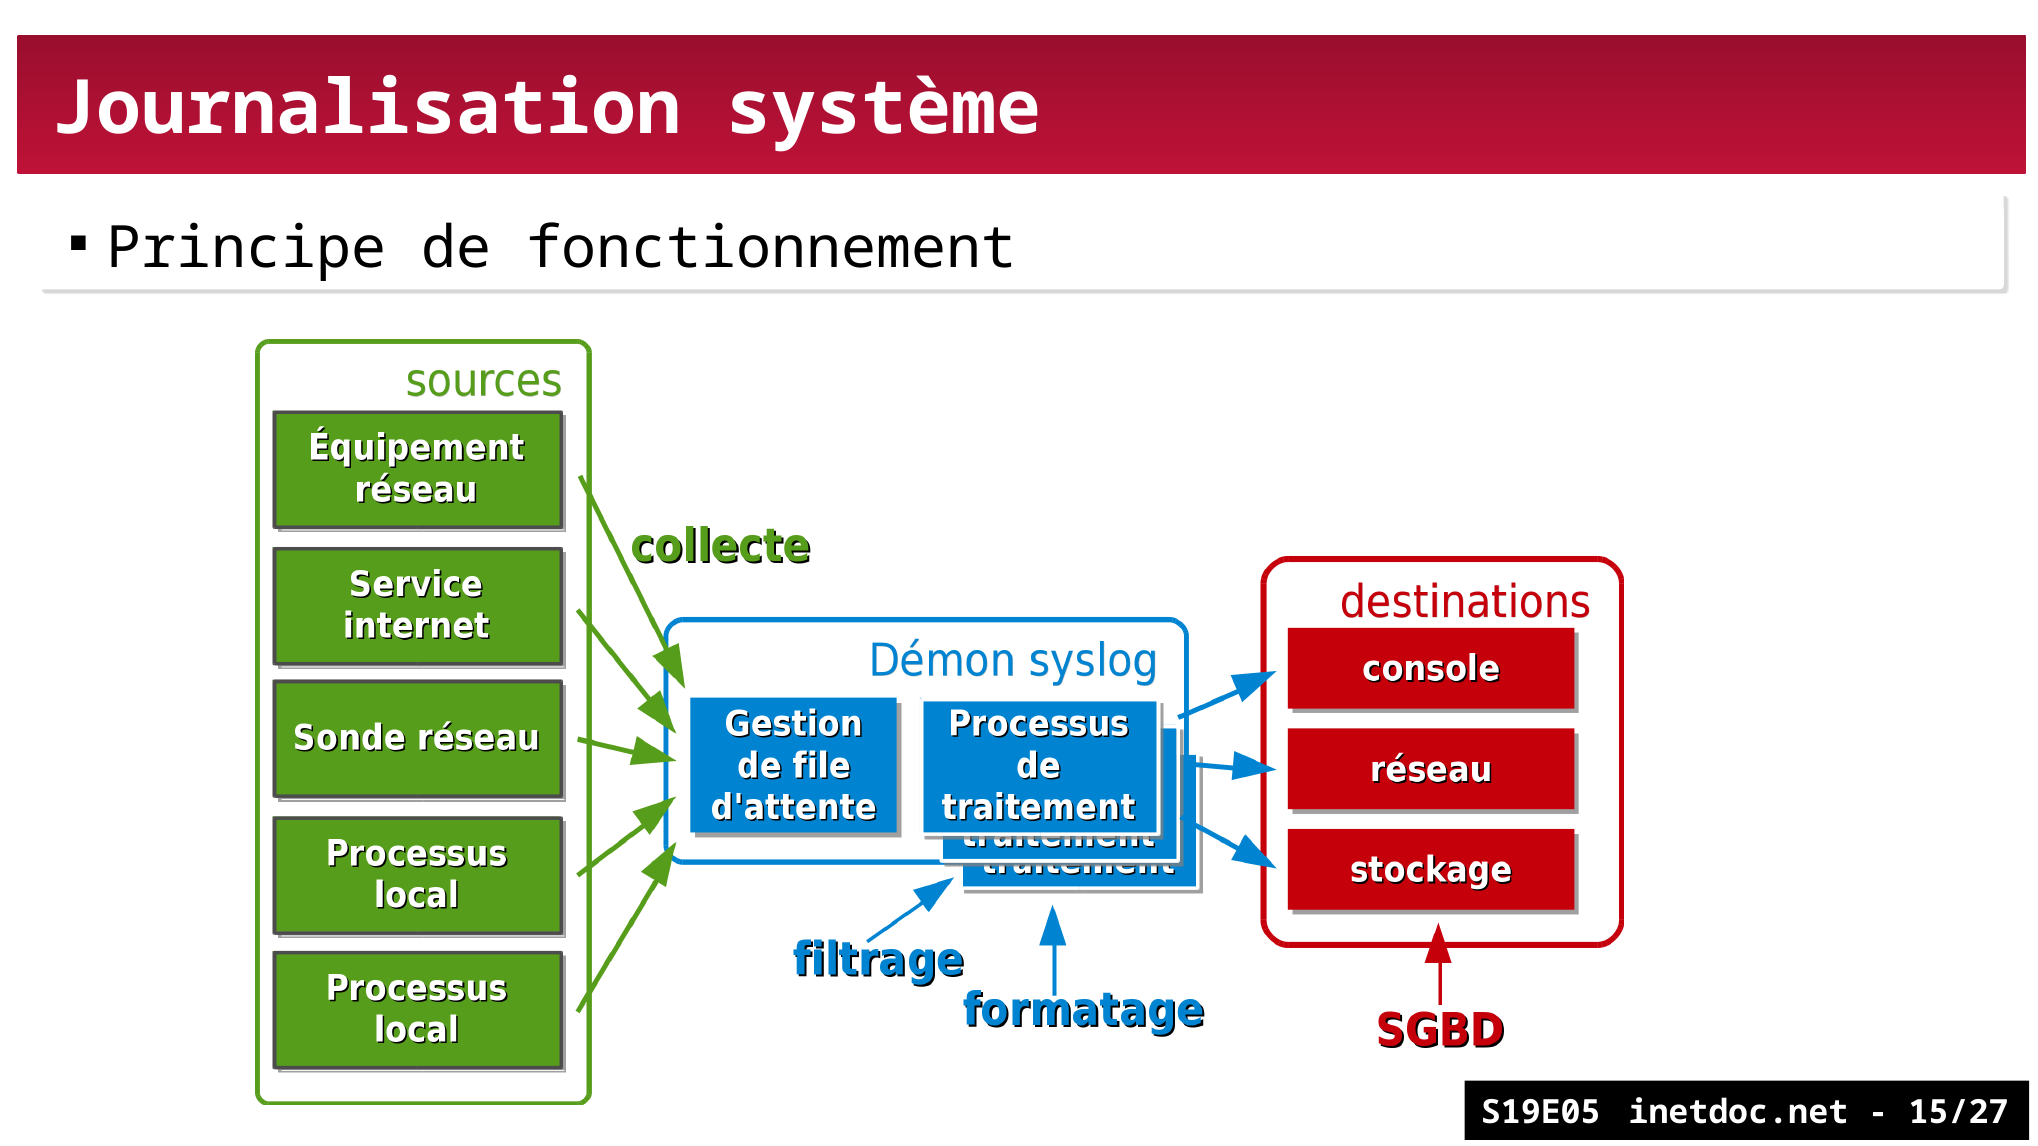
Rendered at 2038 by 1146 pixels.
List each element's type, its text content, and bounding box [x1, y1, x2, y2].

text_box S19E05 inetdoc.net - <numéro>/27 [1464, 1080, 2030, 1140]
text_box Principe de fonctionnement [35, 188, 2004, 290]
text_box Journalisation système [17, 35, 2026, 174]
picture [252, 336, 1624, 1105]
